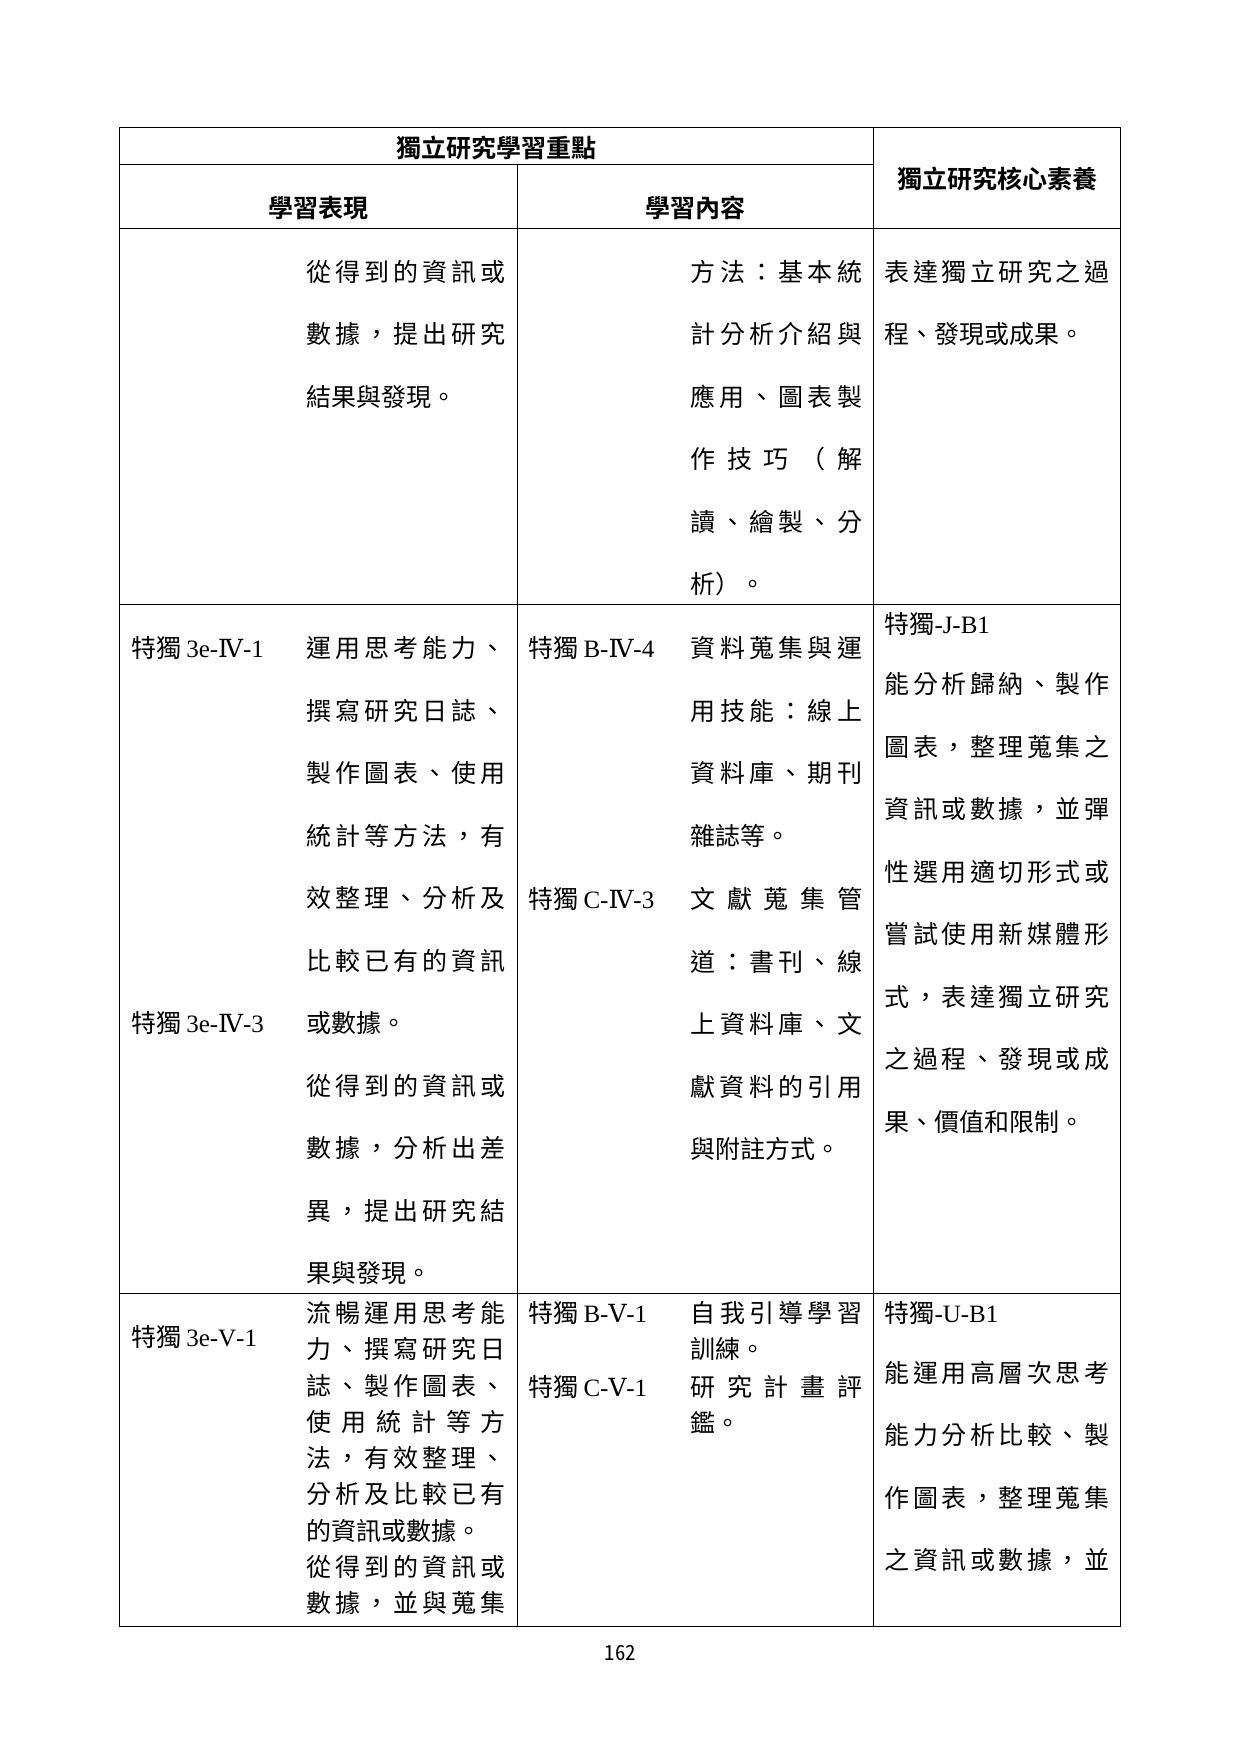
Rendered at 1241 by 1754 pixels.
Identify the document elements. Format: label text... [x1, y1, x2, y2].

table_header 獨立研究核心素養 [874, 128, 1120, 228]
table_cell 流暢運用思考能力、撰寫研究日誌、製作圖表、使用統計等方法，有效整理、分析及比較已有的資訊或數據。 從得到的資訊或數據，並與蒐集 [295, 1294, 517, 1626]
table_cell 表達獨立研究之過程、發現或成果。 [874, 229, 1120, 604]
table_cell 特獨3e-Ⅳ-1 特獨3e-Ⅳ-3 [120, 605, 295, 1292]
table_cell 自我引導學習訓練。 [679, 1294, 873, 1366]
table_cell [120, 229, 295, 604]
table_cell 特獨C-Ⅳ-3 [518, 855, 679, 1292]
table_cell 特獨C-Ⅴ-1 [518, 1366, 679, 1626]
table_cell 特獨-U-B1 能運用高層次思考能力分析比較、製作圖表，整理蒐集之資訊或數據，並 [874, 1294, 1120, 1626]
table_cell 運用思考能力、撰寫研究日誌、製作圖表、使用統計等方法，有效整理、分析及比較已有的資訊或數據。 從得到的資訊或數據，分析出差異，提出研究結果與發現。 [295, 605, 517, 1292]
table_cell 文獻蒐集管道：書刊、線上資料庫、文獻資料的引用與附註方式。 [679, 855, 873, 1292]
table_cell 特獨3e-V-1 [120, 1294, 295, 1626]
table_cell 方法：基本統計分析介紹與應用、圖表製作技巧（解讀、繪製、分析）。 [679, 229, 873, 604]
table_cell 學習內容 [518, 165, 873, 228]
table_cell 特獨B-Ⅴ-1 [518, 1294, 679, 1366]
table_cell 資料蒐集與運用技能：線上資料庫、期刊雜誌等。 [679, 605, 873, 855]
table_cell [518, 229, 679, 604]
table_cell 從得到的資訊或數據，提出研究結果與發現。 [295, 229, 517, 604]
table_cell 研究計畫評鑑。 [679, 1366, 873, 1626]
table_header 獨立研究學習重點 [120, 128, 873, 164]
table_cell 學習表現 [120, 165, 517, 228]
table_cell 特獨-J-B1 能分析歸納、製作圖表，整理蒐集之資訊或數據，並彈性選用適切形式或嘗試使用新媒體形式，表達獨立研究之過程、發現或成果、價值和限制。 [874, 605, 1120, 1292]
table_cell 特獨B-Ⅳ-4 [518, 605, 679, 855]
